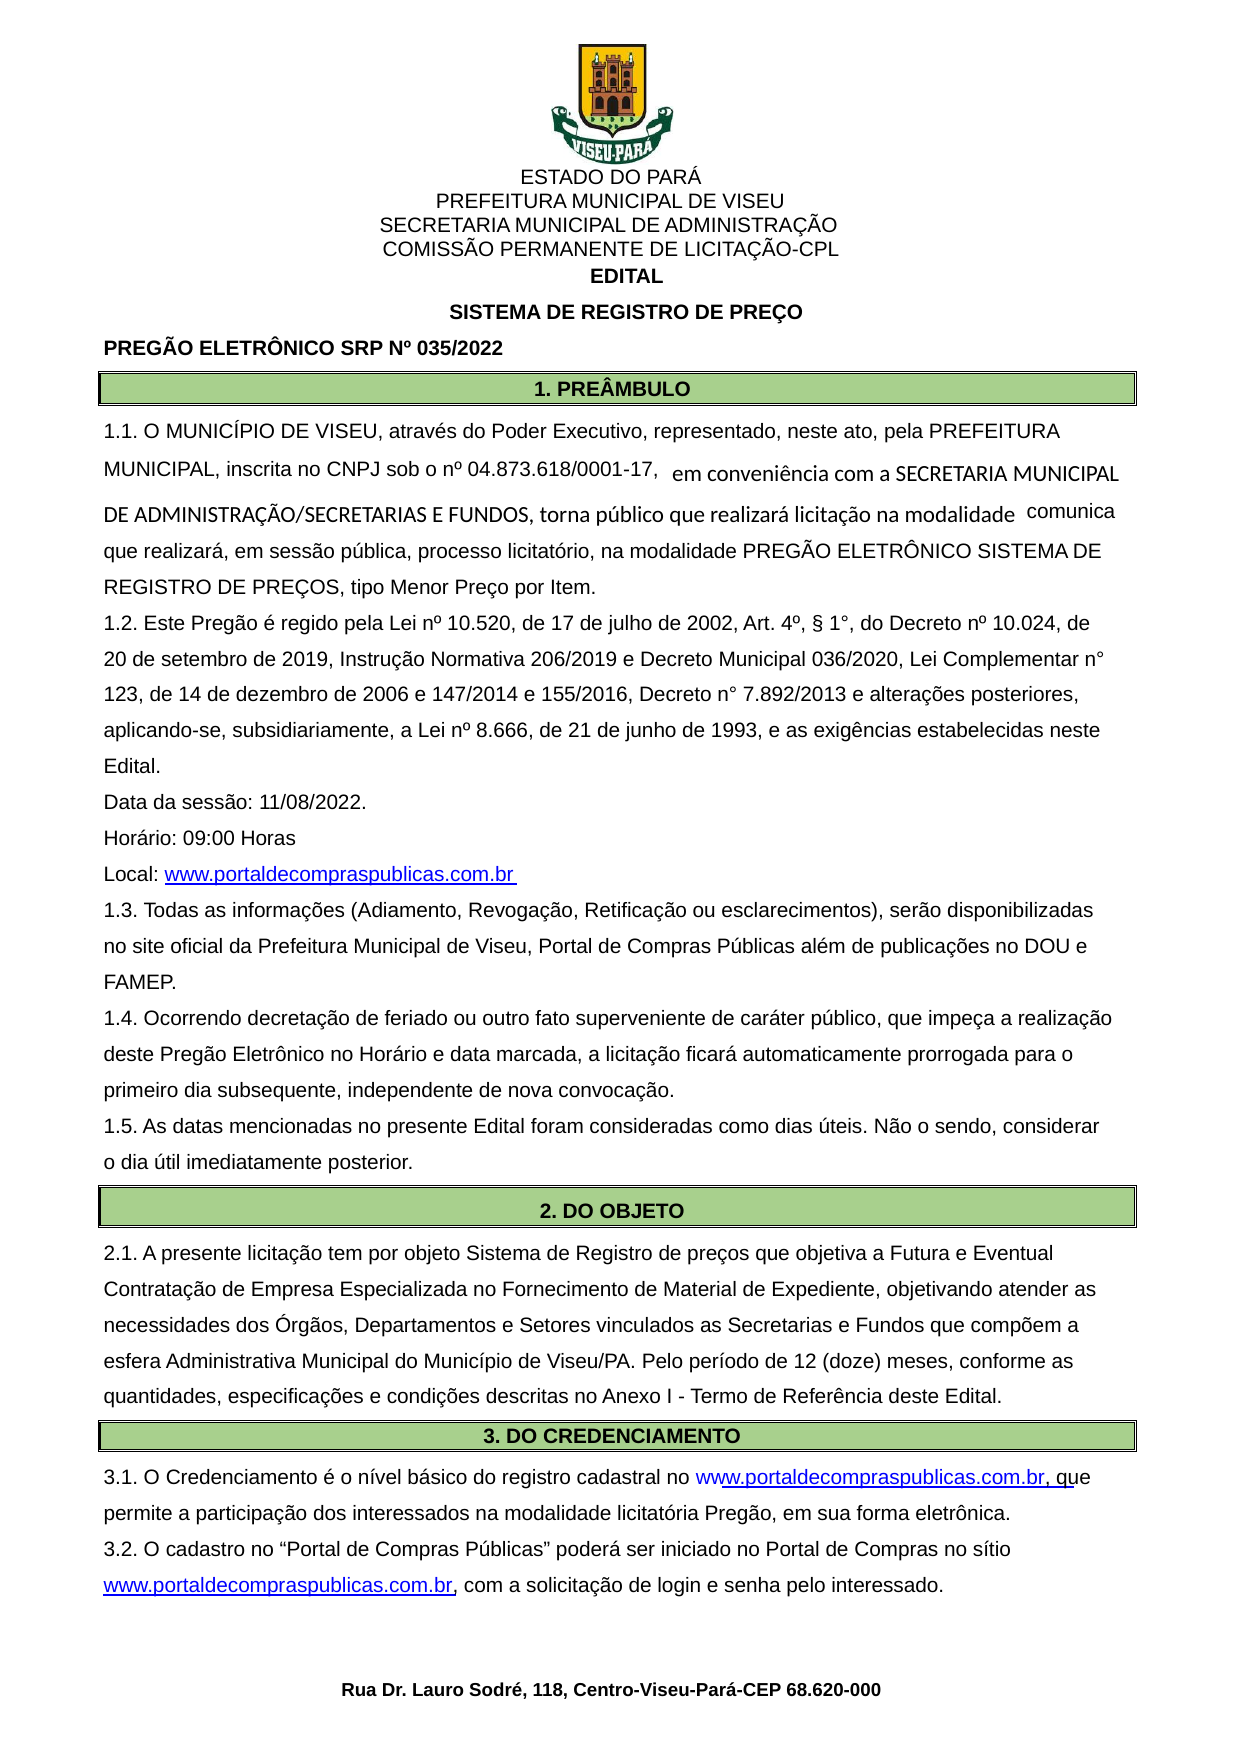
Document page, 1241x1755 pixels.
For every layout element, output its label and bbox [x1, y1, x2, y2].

picture [551, 44, 674, 165]
